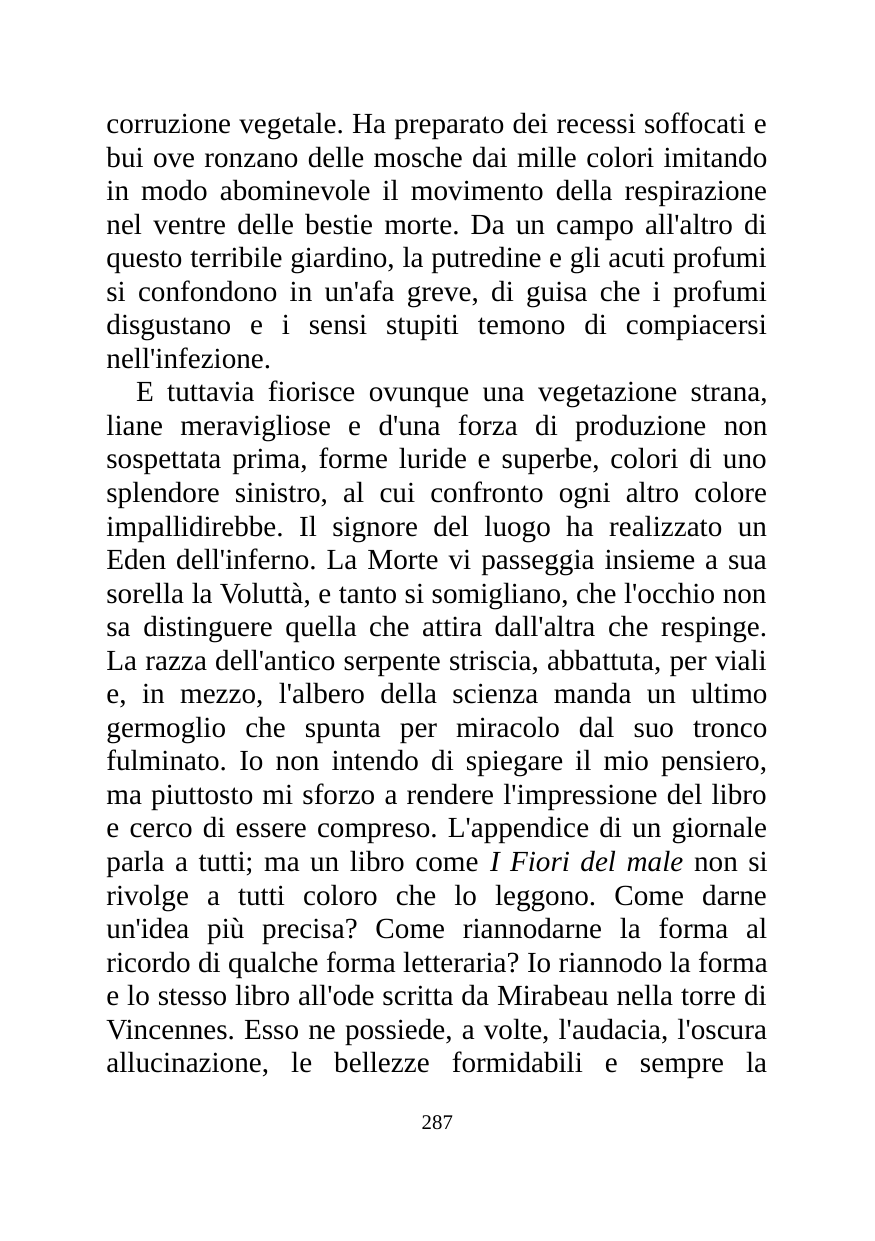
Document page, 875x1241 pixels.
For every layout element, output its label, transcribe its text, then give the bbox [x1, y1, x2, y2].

text corruzione vegetale. Ha preparato dei recessi soffocati e bui ove ronzano delle mosche dai mille colori imitando in modo abominevole il movimento della respirazione nel ventre delle bestie morte. Da un campo all'altro di questo terribile giardino, la putredine e gli acuti profumi si confondono in un'afa greve, di guisa che i profumi disgustano e i sensi stupiti temono di compiacersi nell'infezione. [106, 106, 768, 374]
text E tuttavia fiorisce ovunque una vegetazione strana, liane meravigliose e d'una forza di produzione non sospettata prima, forme luride e superbe, colori di uno splendore sinistro, al cui confronto ogni altro colore impallidirebbe. Il signore del luogo ha realizzato un Eden dell'inferno. La Morte vi passeggia insieme a sua sorella la Voluttà, e tanto si somigliano, che l'occhio non sa distinguere quella che attira dall'altra che respinge. La razza dell'antico serpente striscia, abbattuta, per viali e, in mezzo, l'albero della scienza manda un ultimo germoglio che spunta per miracolo dal suo tronco fulminato. Io non intendo di spiegare il mio pensiero, ma piuttosto mi sforzo a rendere l'impressione del libro e cerco di essere compreso. L'appendice di un giornale parla a tutti; ma un libro come I Fiori del male non si rivolge a tutti coloro che lo leggono. Come darne un'idea più precisa? Come riannodarne la forma al ricordo di qualche forma letteraria? Io riannodo la forma e lo stesso libro all'ode scritta da Mirabeau nella torre di Vincennes. Esso ne possiede, a volte, l'audacia, l'oscura allucinazione, le bellezze formidabili e sempre la [106, 374, 768, 1079]
